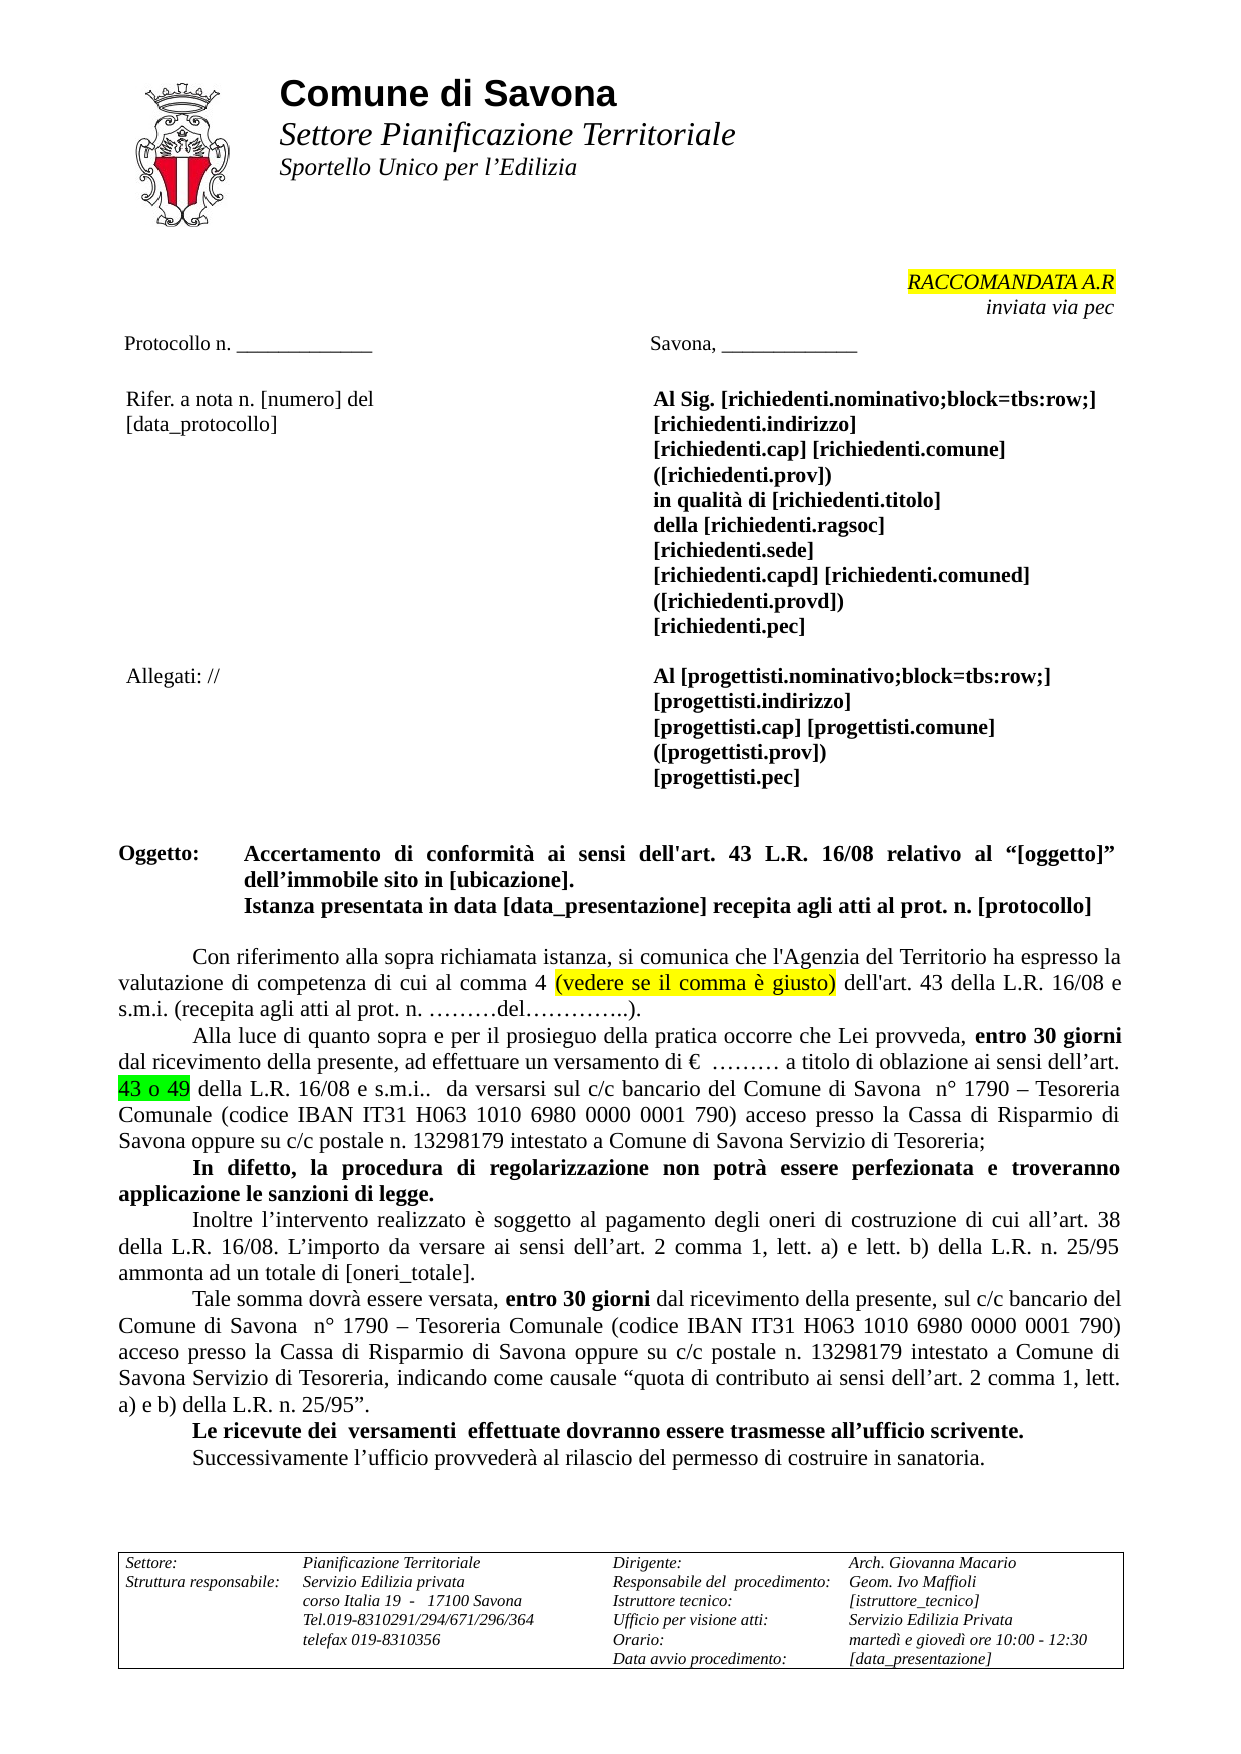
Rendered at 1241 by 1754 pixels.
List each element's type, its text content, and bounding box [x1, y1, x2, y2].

table_cell [451, 663, 646, 816]
table_cell Savona, _____________ [644, 325, 1122, 361]
text In difetto, la procedura di regolarizzazione non potrà essere perfezionata e troveranno applicazione le sanzioni di legge. [118, 1154, 1122, 1206]
text Alla luce di quanto sopra e per il prosieguo della pratica occorre che Lei provveda, entro 30 giorni dal ricevimento della presente, ad effettuare un versamento di € ……… a titolo di oblazione ai sensi dell’art. 43 o 49 della L.R. 16/08 e s.m.i.. da versarsi sul c/c bancario del Comune di Savona n° 1790 – Tesoreria Comunale (codice IBAN IT31 H063 1010 6980 0000 0001 790) acceso presso la Cassa di Risparmio di Savona oppure su c/c postale n. 13298179 intestato a Comune di Savona Servizio di Tesoreria; [118, 1022, 1122, 1154]
table_header Oggetto: [111, 840, 236, 919]
text Successivamente l’ufficio provvederà al rilascio del permesso di costruire in sanatoria. [118, 1443, 1122, 1470]
table_header [118, 263, 644, 325]
picture [135, 83, 230, 227]
table_header [451, 386, 646, 663]
text Con riferimento alla sopra richiamata istanza, si comunica che l'Agenzia del Territorio ha espresso la valutazione di competenza di cui al comma 4 (vedere se il comma è giusto) dell'art. 43 della L.R. 16/08 e s.m.i. (recepita agli atti al prot. n. ………del…………..). [118, 943, 1122, 1022]
table_cell Protocollo n. _____________ [118, 325, 644, 361]
table_header Rifer. a nota n. [numero] del [data_protocollo] [118, 386, 451, 663]
text Inoltre l’intervento realizzato è soggetto al pagamento degli oneri di costruzione di cui all’art. 38 della L.R. 16/08. L’importo da versare ai sensi dell’art. 2 comma 1, lett. a) e lett. b) della L.R. n. 25/95 ammonta ad un totale di [oneri_totale]. [118, 1206, 1122, 1285]
text Le ricevute dei versamenti effettuate dovranno essere trasmesse all’ufficio scrivente. [118, 1417, 1122, 1443]
text Tale somma dovrà essere versata, entro 30 giorni dal ricevimento della presente, sul c/c bancario del Comune di Savona n° 1790 – Tesoreria Comunale (codice IBAN IT31 H063 1010 6980 0000 0001 790) acceso presso la Cassa di Risparmio di Savona oppure su c/c postale n. 13298179 intestato a Comune di Savona Servizio di Tesoreria, indicando come causale “quota di contributo ai sensi dell’art. 2 comma 1, lett. a) e b) della L.R. n. 25/95”. [118, 1285, 1122, 1417]
table_header Al Sig. [richiedenti.nominativo;block=tbs:row;] [richiedenti.indirizzo] [richiedenti.cap] [richiedenti.comune] ([richiedenti.prov]) in qualità di [richiedenti.titolo] della [richiedenti.ragsoc] [richiedenti.sede] [richiedenti.capd] [richiedenti.comuned] ([richiedenti.provd]) [richiedenti.pec] [646, 386, 1119, 663]
table_cell Al [progettisti.nominativo;block=tbs:row;] [progettisti.indirizzo] [progettisti.cap] [progettisti.comune] ([progettisti.prov]) [progettisti.pec] [646, 663, 1119, 816]
table_header Accertamento di conformità ai sensi dell'art. 43 L.R. 16/08 relativo al “[oggetto]” dell’immobile sito in [ubicazione]. Istanza presentata in data [data_presentazione] recepita agli atti al prot. n. [protocollo] [236, 840, 1123, 919]
table_cell Allegati: // [118, 663, 451, 816]
table_header RACCOMANDATA A.R inviata via pec [644, 263, 1122, 325]
